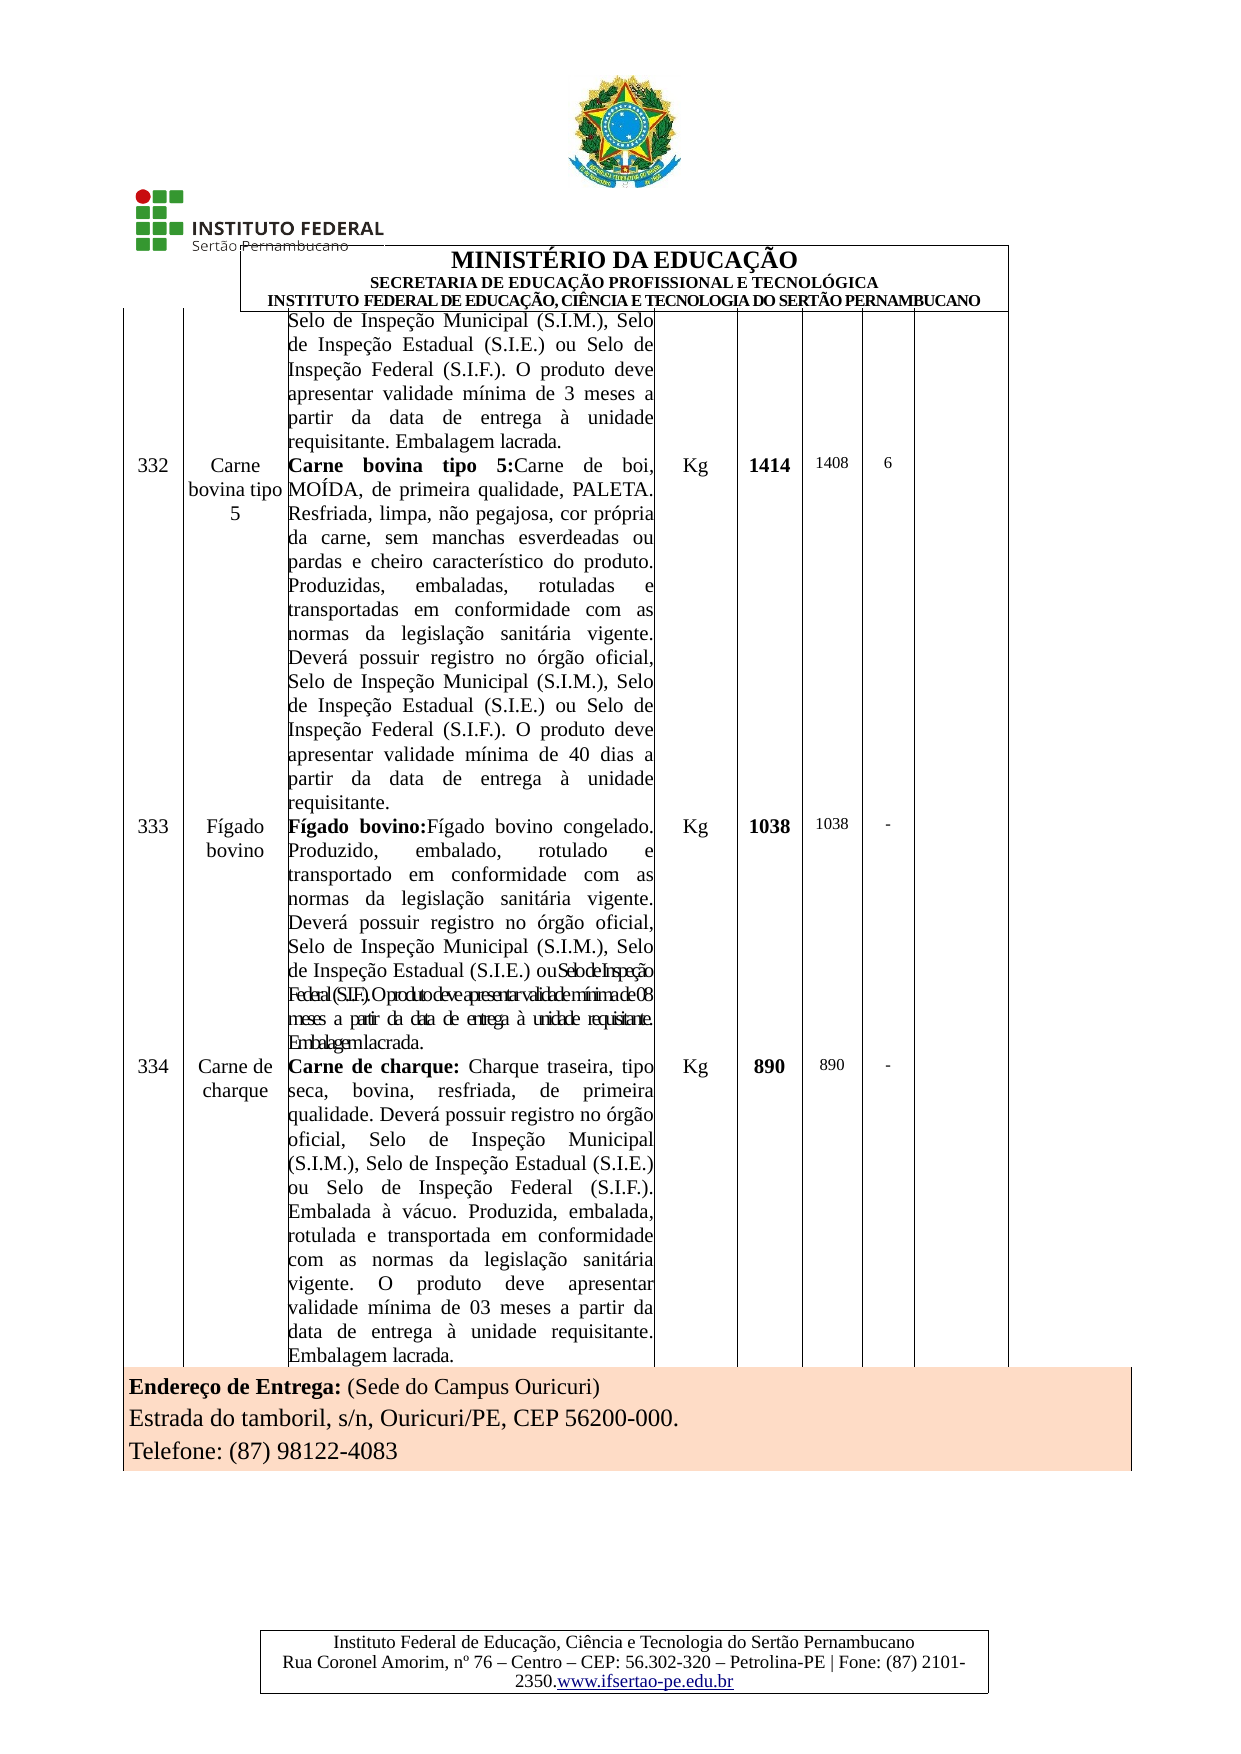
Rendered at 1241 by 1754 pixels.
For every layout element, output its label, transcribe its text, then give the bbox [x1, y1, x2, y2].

table_cell [1009, 453, 1128, 814]
table_cell 1038 [738, 814, 802, 1054]
table_cell - [863, 1054, 914, 1367]
table_cell [863, 312, 914, 453]
table_cell 1414 [738, 453, 802, 814]
table_cell [124, 308, 183, 453]
table_cell [915, 1054, 1008, 1367]
picture [135, 189, 384, 251]
table_cell Kg [655, 814, 737, 1054]
table_cell 6 [863, 453, 914, 814]
table_cell Fígado bovino:Fígado bovino congelado. Produzido, embalado, rotulado e transportado em conformidade com as normas da legislação sanitária vigente. Deverá possuir registro no órgão oficial, Selo de Inspeção Municipal (S.I.M.), Selo de Inspeção Estadual (S.I.E.) ouSelo de Inspeção Federal (S.I.F.). O produto deve apresentar validade mínima de 08 meses a partir da data de entrega à unidade requisitante. Embalagemlacrada. [289, 814, 654, 1054]
table_cell [803, 312, 862, 453]
table_cell Kg [655, 453, 737, 814]
table_cell 890 [803, 1054, 862, 1367]
table_cell 332 [124, 453, 183, 814]
table_cell [1009, 308, 1128, 453]
table_cell Carne bovina tipo 5:Carne de boi, MOÍDA, de primeira qualidade, PALETA. Resfriada, limpa, não pegajosa, cor própria da carne, sem manchas esverdeadas ou pardas e cheiro característico do produto. Produzidas, embaladas, rotuladas e transportadas em conformidade com as normas da legislação sanitária vigente. Deverá possuir registro no órgão oficial, Selo de Inspeção Municipal (S.I.M.), Selo de Inspeção Estadual (S.I.E.) ou Selo de Inspeção Federal (S.I.F.). O produto deve apresentar validade mínima de 40 dias a partir da data de entrega à unidade requisitante. [289, 453, 654, 814]
table_cell Fígado bovino [184, 814, 288, 1054]
table_cell 890 [738, 1054, 802, 1367]
table_cell 334 [124, 1054, 183, 1367]
table_cell [1009, 814, 1128, 1054]
table_cell [184, 308, 288, 453]
table_cell [1009, 1054, 1128, 1367]
table_cell Kg [655, 1054, 737, 1367]
table_cell Carne de charque: Charque traseira, tipo seca, bovina, resfriada, de primeira qualidade. Deverá possuir registro no órgão oficial, Selo de Inspeção Municipal (S.I.M.), Selo de Inspeção Estadual (S.I.E.) ou Selo de Inspeção Federal (S.I.F.). Embalada à vácuo. Produzida, embalada, rotulada e transportada em conformidade com as normas da legislação sanitária vigente. O produto deve apresentar validade mínima de 03 meses a partir da data de entrega à unidade requisitante. Embalagem lacrada. [289, 1054, 654, 1367]
picture [568, 75, 681, 188]
table_cell Endereço de Entrega: (Sede do Campus Ouricuri) Estrada do tamboril, s/n, Ouricuri/PE, CEP 56200-000. Telefone: (87) 98122-4083 [124, 1367, 1131, 1471]
table_cell Carne bovina tipo 5 [184, 453, 288, 814]
table_cell [915, 312, 1008, 453]
table_cell 333 [124, 814, 183, 1054]
table_cell 1038 [803, 814, 862, 1054]
table_cell Selo de Inspeção Municipal (S.I.M.), Selo de Inspeção Estadual (S.I.E.) ou Selo de Inspeção Federal (S.I.F.). O produto deve apresentar validade mínima de 3 meses a partir da data de entrega à unidade requisitante. Embalagem lacrada.­ [289, 312, 654, 453]
table_cell Carne de charque [184, 1054, 288, 1367]
table_cell [915, 814, 1008, 1054]
table_cell [738, 312, 802, 453]
table_cell [915, 453, 1008, 814]
table_cell 1408 [803, 453, 862, 814]
table_cell [655, 312, 737, 453]
table_cell - [863, 814, 914, 1054]
